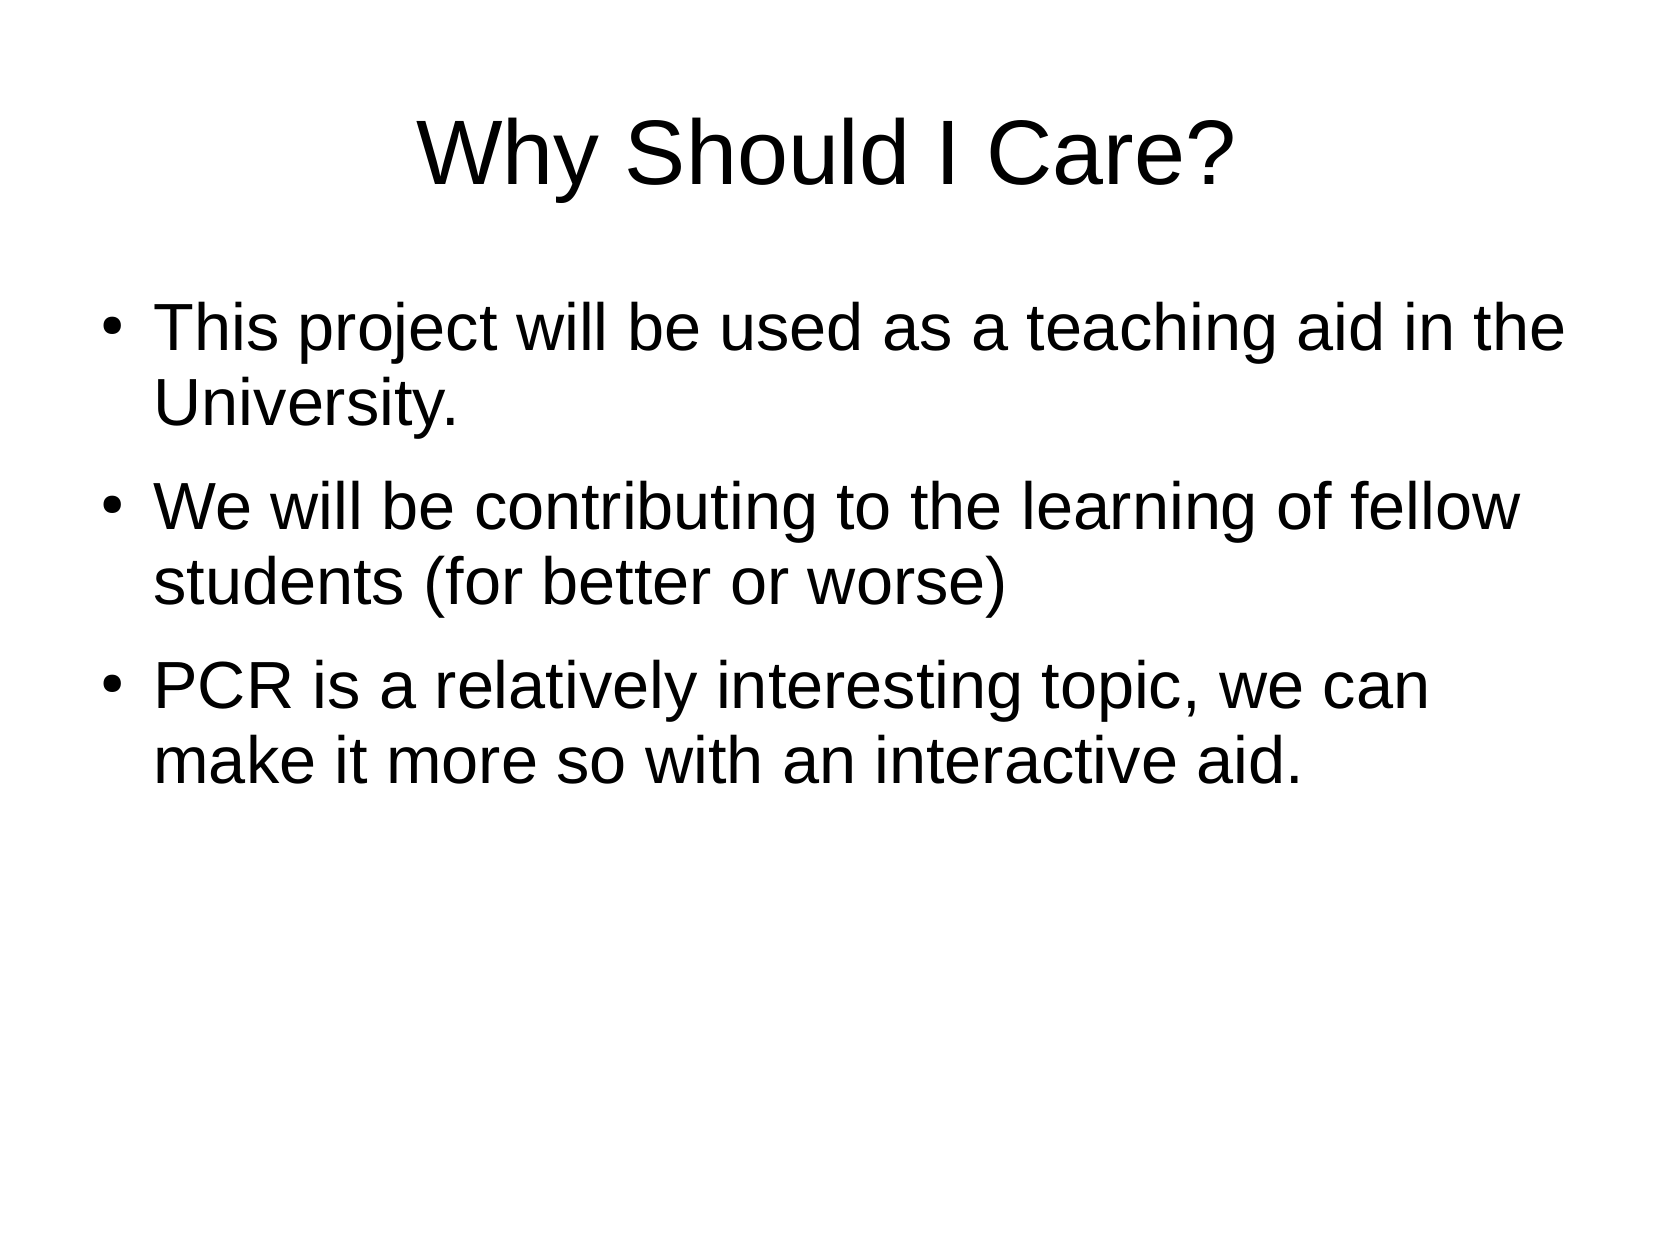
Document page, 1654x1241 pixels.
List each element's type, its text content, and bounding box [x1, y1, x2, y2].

list This project will be used as a teaching aid in the University. We will be contributing to the learning of fellow students (for better or worse) PCR is a relatively interesting topic, we can make it more so with an interactive aid. [82, 290, 1571, 1109]
title Why Should I Care? [82, 49, 1571, 257]
